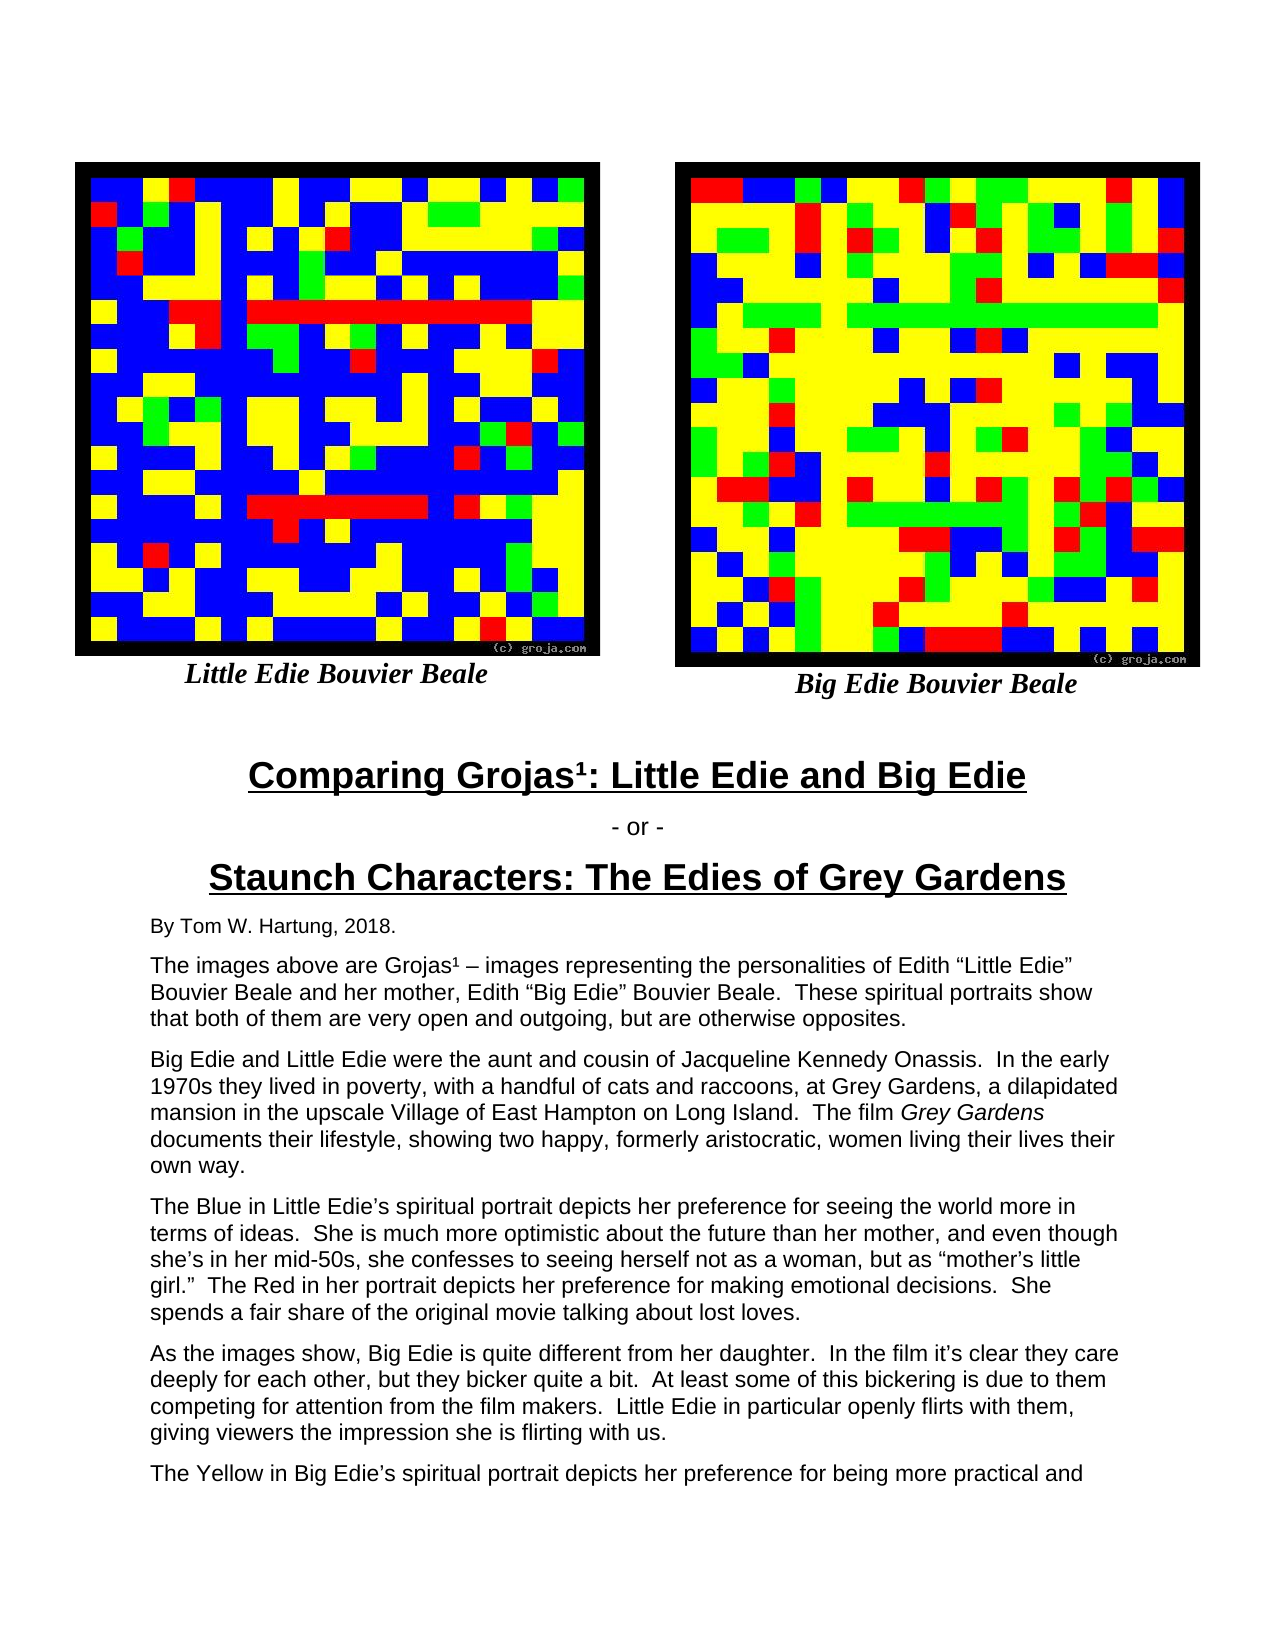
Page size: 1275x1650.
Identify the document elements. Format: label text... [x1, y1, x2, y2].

text Big Edie and Little Edie were the aunt and cousin of Jacqueline Kennedy Onassis. In the early 1970s they lived in poverty, with a handful of cats and raccoons, at Grey Gardens, a dilapidated mansion in the upscale Village of East Hampton on Long Island. The film Grey Gardens documents their lifestyle, showing two happy, formerly aristocratic, women living their lives their own way. [150, 1046, 1125, 1178]
text Big Edie Bouvier Beale [675, 667, 1200, 700]
picture [675, 162, 1200, 667]
text The Blue in Little Edie’s spiritual portrait depicts her preference for seeing the world more in terms of ideas. She is much more optimistic about the future than her mother, and even though she’s in her mid-50s, she confesses to seeing herself not as a woman, but as “mother’s little girl.” The Red in her portrait depicts her preference for making emotional decisions. She spends a fair share of the original movie talking about lost loves. [150, 1193, 1125, 1325]
text By Tom W. Hartung, 2018. [150, 913, 1125, 937]
text Comparing Grojas¹: Little Edie and Big Edie [150, 753, 1125, 797]
text Staunch Characters: The Edies of Grey Gardens [150, 855, 1125, 898]
text As the images show, Big Edie is quite different from her daughter. In the film it’s clear they care deeply for each other, but they bicker quite a bit. At least some of this bickering is due to them competing for attention from the film makers. Little Edie in particular openly flirts with them, giving viewers the impression she is flirting with us. [150, 1340, 1125, 1445]
text Little Edie Bouvier Beale [75, 656, 600, 689]
picture [75, 162, 600, 656]
text - or - [150, 812, 1125, 840]
text The Yellow in Big Edie’s spiritual portrait depicts her preference for being more practical and [150, 1460, 1125, 1487]
text The images above are Grojas¹ – images representing the personalities of Edith “Little Edie” Bouvier Beale and her mother, Edith “Big Edie” Bouvier Beale. These spiritual portraits show that both of them are very open and outgoing, but are otherwise opposites. [150, 952, 1125, 1031]
